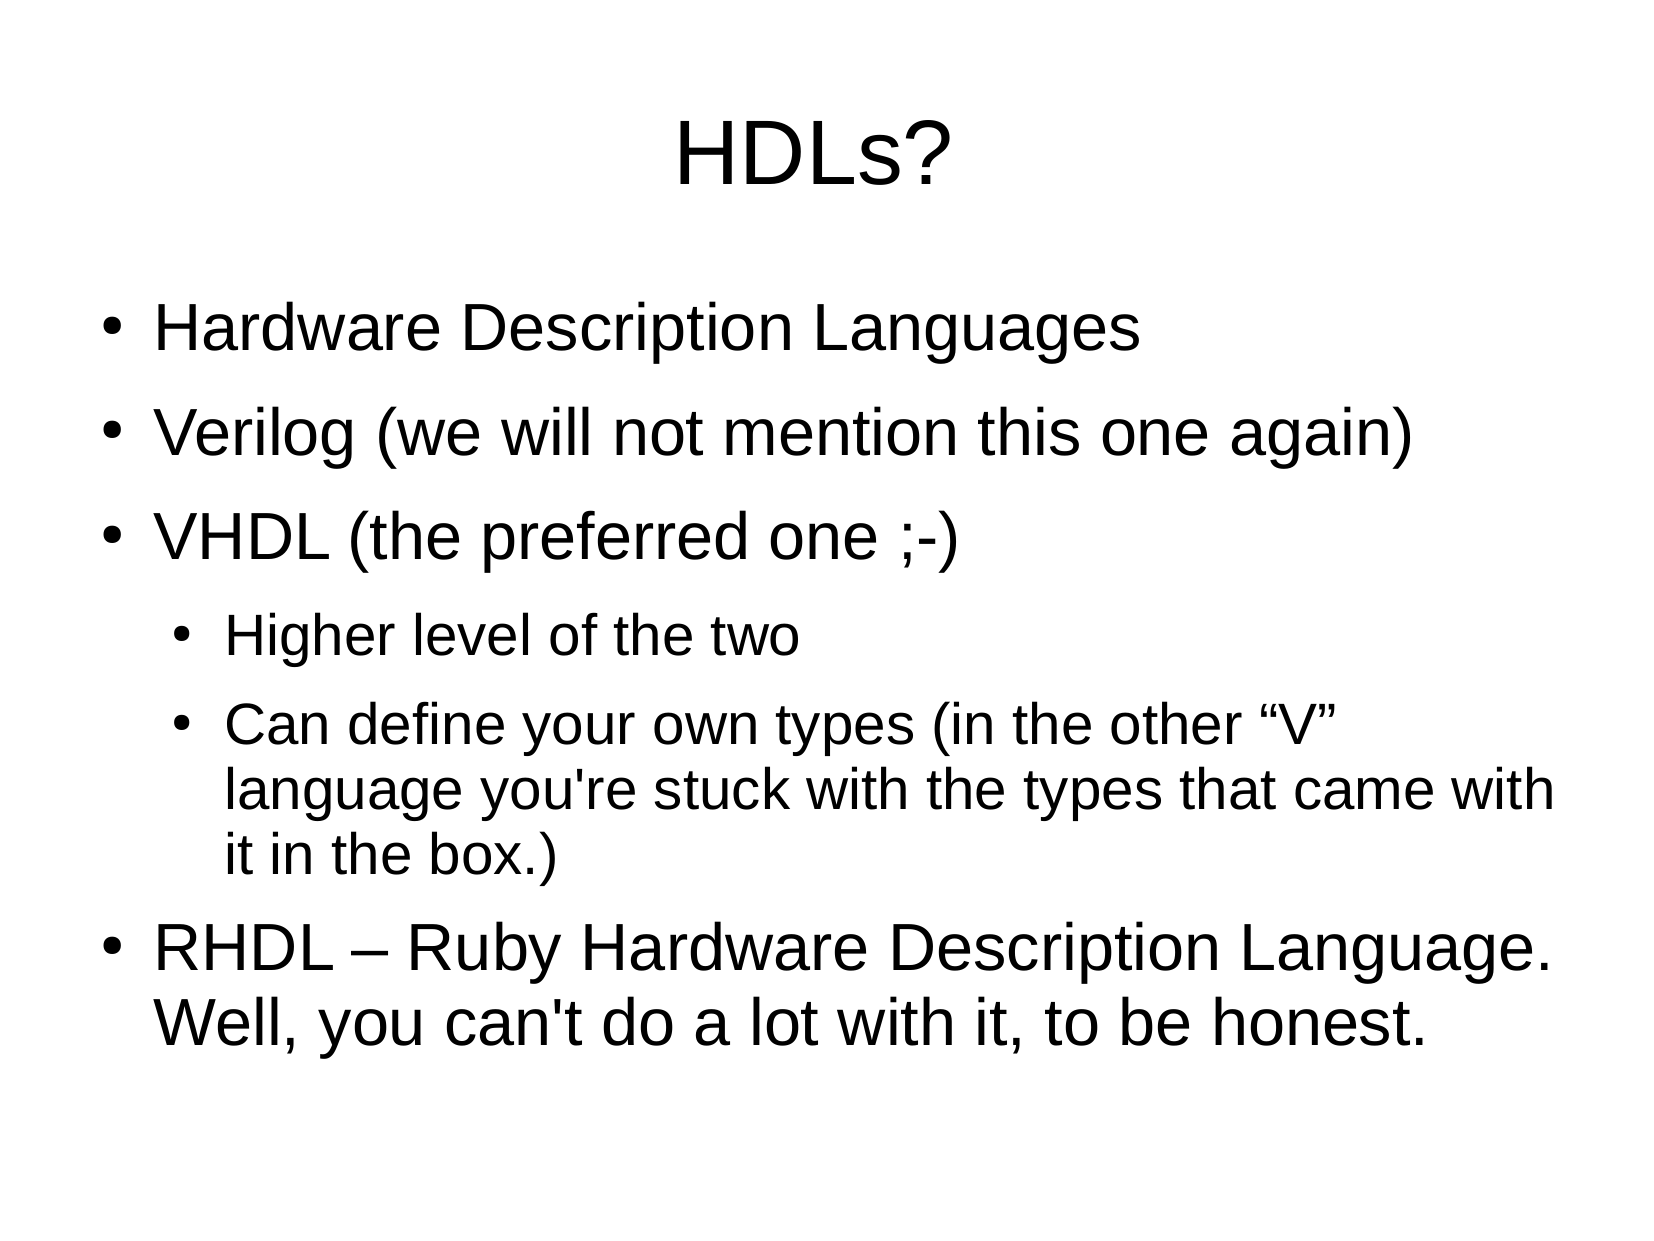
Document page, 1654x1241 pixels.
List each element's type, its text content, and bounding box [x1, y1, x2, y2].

list Hardware Description Languages Verilog (we will not mention this one again) VHDL (the preferred one ;-) Higher level of the two Can define your own types (in the other “V” language you're stuck with the types that came with it in the box.) RHDL – Ruby Hardware Description Language. Well, you can't do a lot with it, to be honest. [82, 290, 1571, 1109]
title HDLs? [82, 49, 1571, 257]
